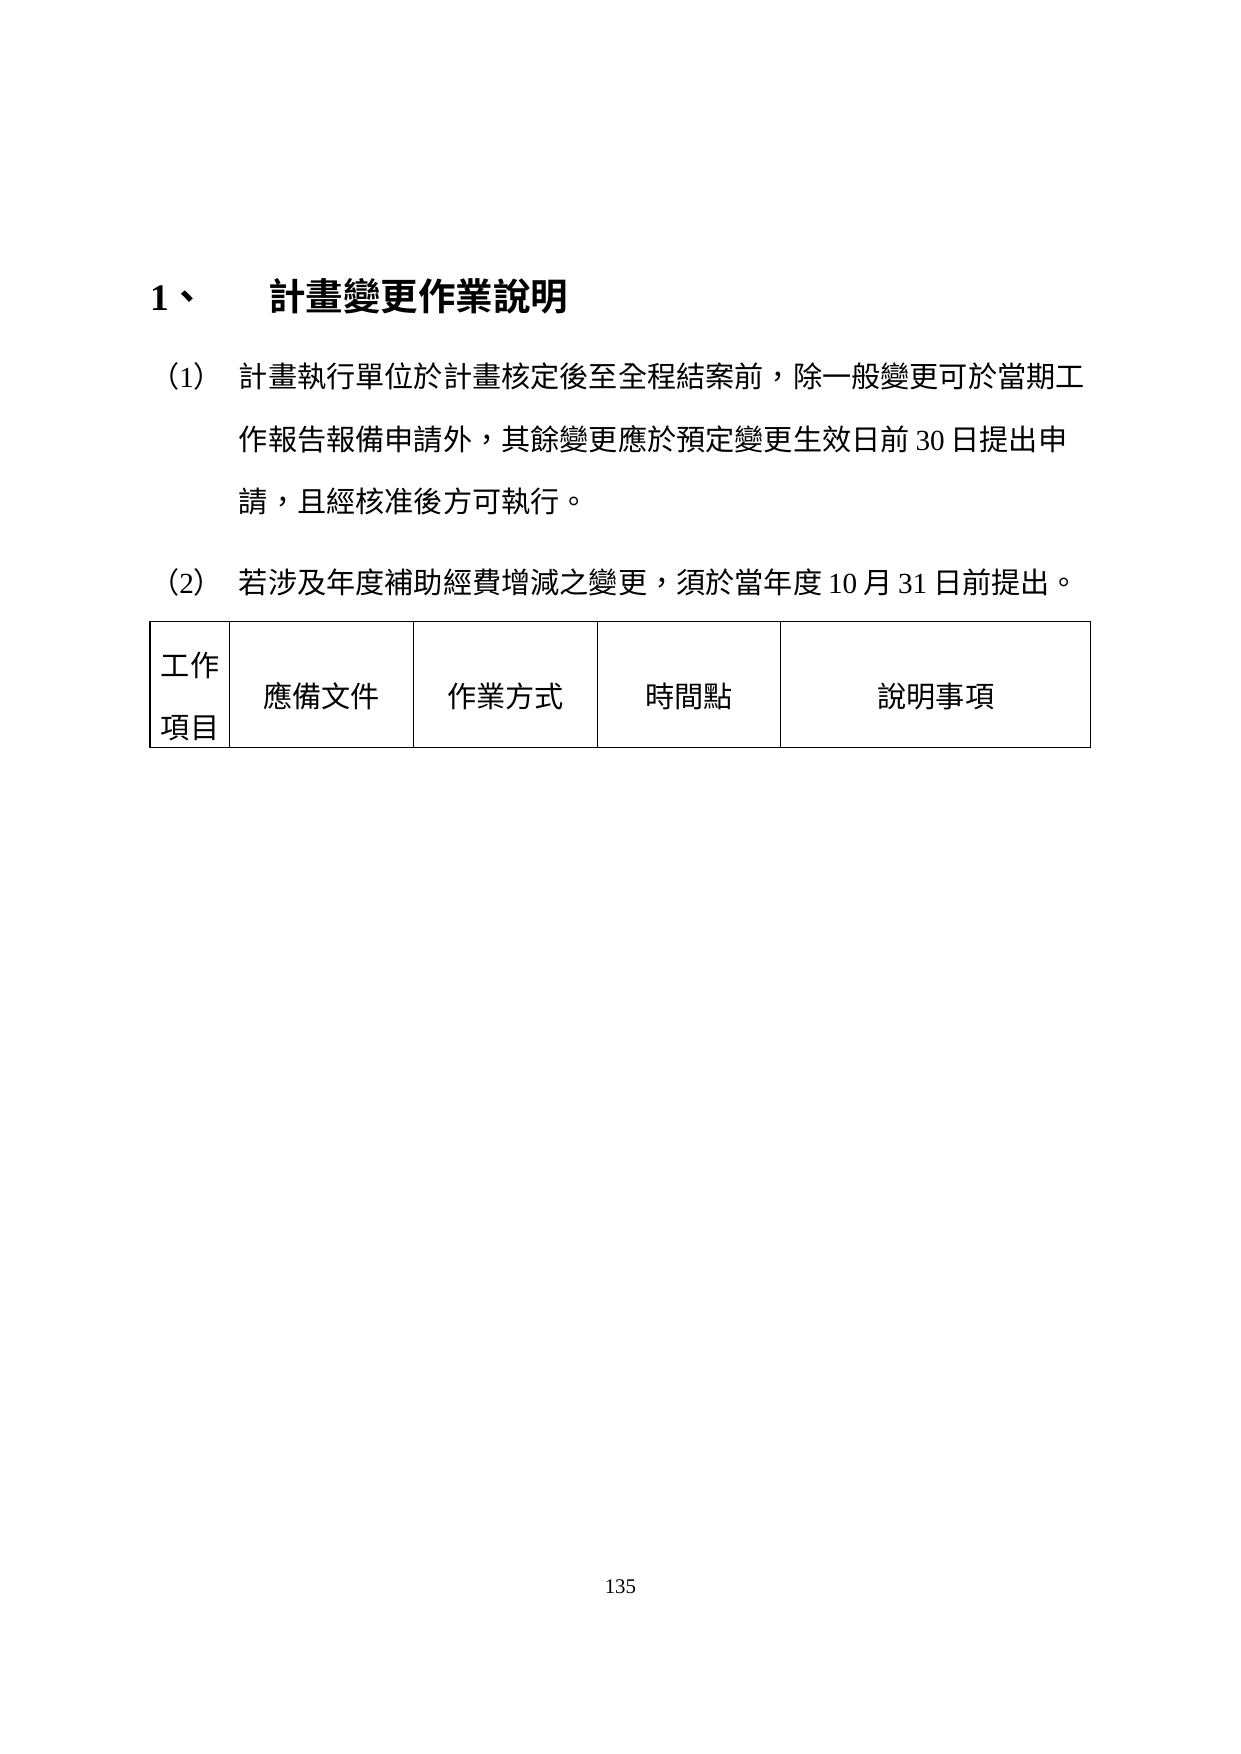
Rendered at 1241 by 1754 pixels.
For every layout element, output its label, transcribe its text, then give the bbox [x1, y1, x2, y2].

list 計畫執行單位於計畫核定後至全程結案前，除一般變更可於當期工作報告報備申請外，其餘變更應於預定變更生效日前30日提出申請，且經核准後方可執行。 [150, 333, 1090, 521]
table_header 說明事項 [781, 622, 1090, 747]
table_header 作業方式 [414, 622, 597, 747]
table_header 工作項目 [151, 622, 229, 747]
table_header 時間點 [598, 622, 780, 747]
table_header 應備文件 [230, 622, 413, 747]
list 若涉及年度補助經費增減之變更，須於當年度10月31日前提出。 [150, 539, 1090, 602]
subtitle 計畫變更作業說明 [150, 252, 1090, 314]
